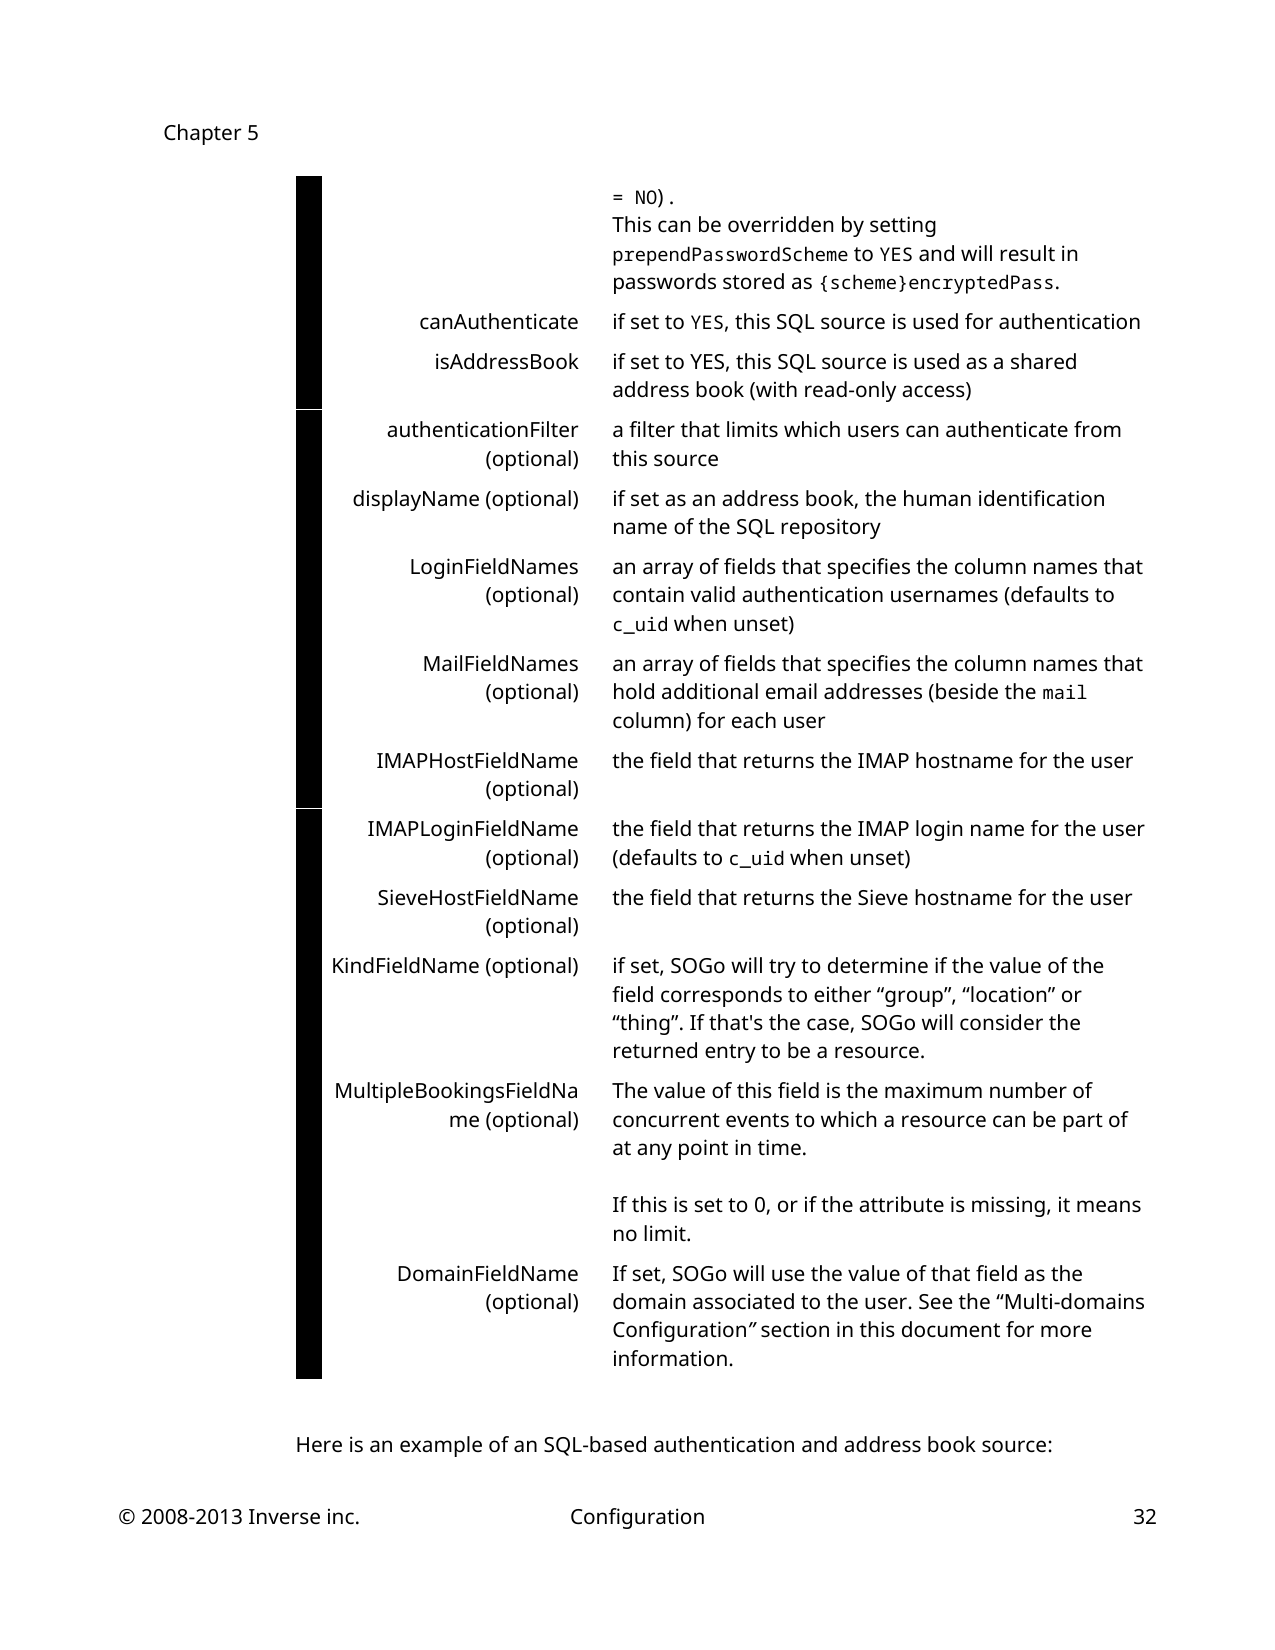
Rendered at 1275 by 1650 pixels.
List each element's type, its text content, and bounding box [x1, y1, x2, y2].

table_cell IMAPHostFieldName (optional) [322, 740, 584, 808]
table_cell authenticationFilter (optional) [322, 410, 584, 478]
table_cell LoginFieldNames (optional) [322, 546, 584, 643]
table_cell SieveHostFieldName (optional) [322, 877, 584, 945]
table_cell the field that returns the IMAP login name for the user (defaults to c_uid when unset) [584, 809, 1156, 877]
table_cell [296, 341, 322, 409]
table_cell IMAPLoginFieldName (optional) [322, 809, 584, 877]
table_cell [296, 301, 322, 341]
table_cell The value of this field is the maximum number of concurrent events to which a resource can be part of at any point in time. If this is set to 0, or if the attribute is missing, it means no limit. [584, 1071, 1156, 1253]
table_cell MultipleBookingsFieldName (optional) [322, 1071, 584, 1253]
table_cell if set, SOGo will try to determine if the value of the field corresponds to either “group”, “location” or “thing”. If that's the case, SOGo will consider the returned entry to be a resource. [584, 945, 1156, 1071]
table_cell [296, 1254, 322, 1378]
table_cell [296, 547, 322, 643]
table_cell DomainFieldName (optional) [322, 1253, 584, 1378]
table_cell isAddressBook [322, 341, 584, 409]
table_cell [296, 479, 322, 546]
table_cell if set to YES, this SQL source is used as a shared address book (with read-only access) [584, 341, 1156, 409]
table_cell = NO) . This can be overridden by setting prependPasswordScheme to YES and will result in passwords stored as {scheme}encryptedPass. [584, 176, 1156, 301]
table_cell if set as an address book, the human identification name of the SQL repository [584, 478, 1156, 546]
table_cell [296, 810, 322, 877]
table_cell MailFieldNames (optional) [322, 643, 584, 740]
table_cell displayName (optional) [322, 478, 584, 546]
table_cell KindFieldName (optional) [322, 945, 584, 1071]
table_cell the field that returns the Sieve hostname for the user [584, 877, 1156, 945]
table_cell [296, 644, 322, 740]
table_cell [296, 1072, 322, 1253]
table_cell [296, 878, 322, 945]
text Here is an example of an SQL-based authentication and address book source: [295, 1430, 1157, 1459]
table_cell [296, 411, 322, 478]
table_cell a filter that limits which users can authenticate from this source [584, 410, 1156, 478]
table_cell canAuthenticate [322, 301, 584, 341]
table_cell [322, 176, 584, 301]
table_cell if set to YES, this SQL source is used for authentication [584, 301, 1156, 341]
table_cell [296, 741, 322, 808]
table_cell If set, SOGo will use the value of that field as the domain associated to the user. See the “Multi-domains Configuration” section in this document for more information. [584, 1253, 1156, 1378]
table_cell an array of fields that specifies the column names that contain valid authentication usernames (defaults to c_uid when unset) [584, 546, 1156, 643]
table_cell an array of fields that specifies the column names that hold additional email addresses (beside the mail column) for each user [584, 643, 1156, 740]
table_cell the field that returns the IMAP hostname for the user [584, 740, 1156, 808]
table_cell [296, 176, 322, 301]
table_cell [296, 946, 322, 1071]
